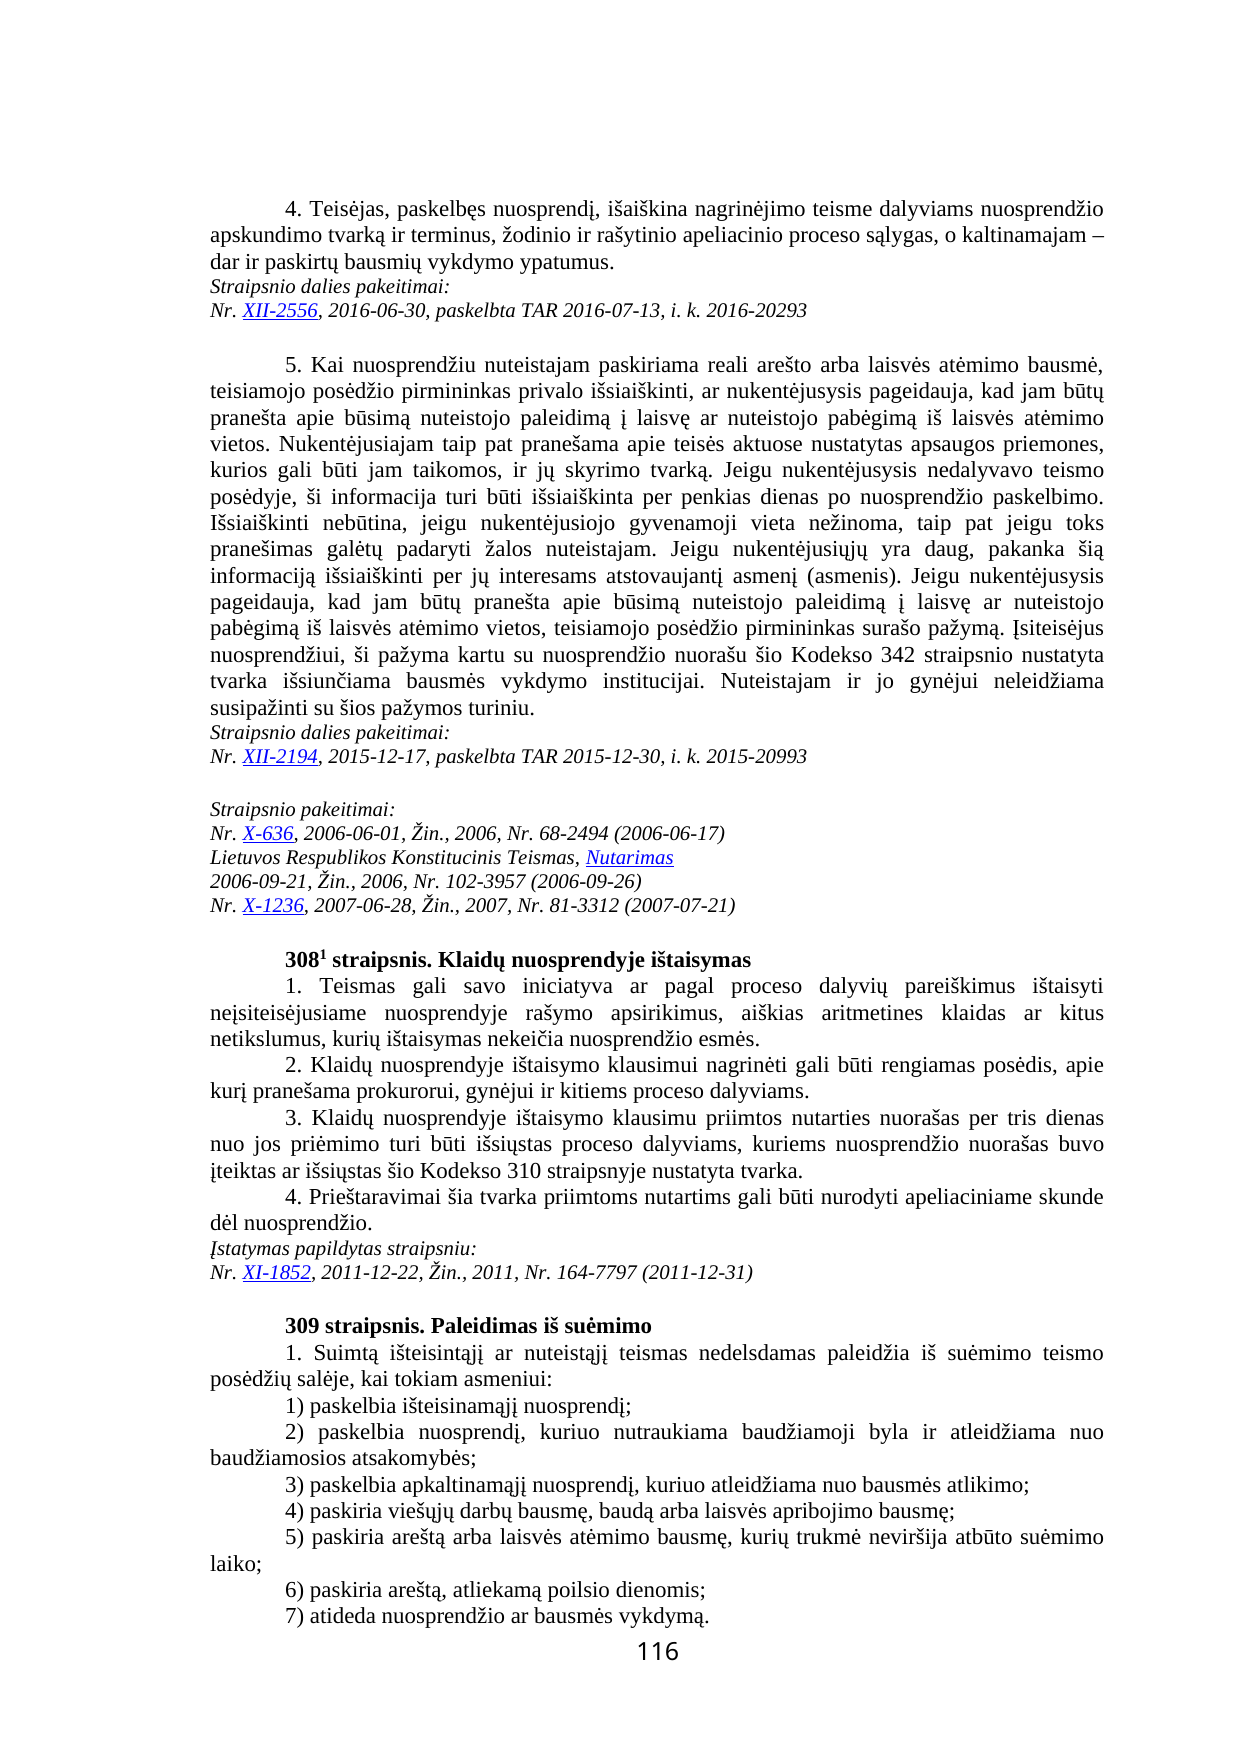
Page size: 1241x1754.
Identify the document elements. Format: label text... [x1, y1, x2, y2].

text Nr. XII-2194, 2015-12-17, paskelbta TAR 2015-12-30, i. k. 2015-20993 [210, 744, 1106, 768]
text 2. Klaidų nuosprendyje ištaisymo klausimui nagrinėti gali būti rengiamas posėdis, apie kurį pranešama prokurorui, gynėjui ir kitiems proceso dalyviams. [210, 1051, 1106, 1104]
text 2006-09-21, Žin., 2006, Nr. 102-3957 (2006-09-26) [210, 869, 1106, 893]
text 1. Teismas gali savo iniciatyva ar pagal proceso dalyvių pareiškimus ištaisyti neįsiteisėjusiame nuosprendyje rašymo apsirikimus, aiškias aritmetines klaidas ar kitus netikslumus, kurių ištaisymas nekeičia nuosprendžio esmės. [210, 972, 1106, 1051]
text 7) atideda nuosprendžio ar bausmės vykdymą. [210, 1602, 1106, 1629]
text Nr. X-1236, 2007-06-28, Žin., 2007, Nr. 81-3312 (2007-07-21) [210, 893, 1106, 917]
text Lietuvos Respublikos Konstitucinis Teismas, Nutarimas [210, 845, 1106, 869]
text Įstatymas papildytas straipsniu: [210, 1236, 1106, 1260]
text 2) paskelbia nuosprendį, kuriuo nutraukiama baudžiamoji byla ir atleidžiama nuo baudžiamosios atsakomybės; [210, 1418, 1106, 1471]
text 1) paskelbia išteisinamąjį nuosprendį; [210, 1392, 1106, 1418]
text 3) paskelbia apkaltinamąjį nuosprendį, kuriuo atleidžiama nuo bausmės atlikimo; [210, 1471, 1106, 1497]
text 309 straipsnis. Paleidimas iš suėmimo [210, 1313, 1106, 1339]
text Nr. XI-1852, 2011-12-22, Žin., 2011, Nr. 164-7797 (2011-12-31) [210, 1260, 1106, 1284]
text 1. Suimtą išteisintąjį ar nuteistąjį teismas nedelsdamas paleidžia iš suėmimo teismo posėdžių salėje, kai tokiam asmeniui: [210, 1339, 1106, 1392]
text 5. Kai nuosprendžiu nuteistajam paskiriama reali arešto arba laisvės atėmimo bausmė, teisiamojo posėdžio pirmininkas privalo išsiaiškinti, ar nukentėjusysis pageidauja, kad jam būtų pranešta apie būsimą nuteistojo paleidimą į laisvę ar nuteistojo pabėgimą iš laisvės atėmimo vietos. Nukentėjusiajam taip pat pranešama apie teisės aktuose nustatytas apsaugos priemones, kurios gali būti jam taikomos, ir jų skyrimo tvarką. Jeigu nukentėjusysis nedalyvavo teismo posėdyje, ši informacija turi būti išsiaiškinta per penkias dienas po nuosprendžio paskelbimo. Išsiaiškinti nebūtina, jeigu nukentėjusiojo gyvenamoji vieta nežinoma, taip pat jeigu toks pranešimas galėtų padaryti žalos nuteistajam. Jeigu nukentėjusiųjų yra daug, pakanka šią informaciją išsiaiškinti per jų interesams atstovaujantį asmenį (asmenis). Jeigu nukentėjusysis pageidauja, kad jam būtų pranešta apie būsimą nuteistojo paleidimą į laisvę ar nuteistojo pabėgimą iš laisvės atėmimo vietos, teisiamojo posėdžio pirmininkas surašo pažymą. Įsiteisėjus nuosprendžiui, ši pažyma kartu su nuosprendžio nuorašu šio Kodekso 342 straipsnio nustatyta tvarka išsiunčiama bausmės vykdymo institucijai. Nuteistajam ir jo gynėjui neleidžiama susipažinti su šios pažymos turiniu. [210, 351, 1106, 720]
text 6) paskiria areštą, atliekamą poilsio dienomis; [210, 1576, 1106, 1602]
text Straipsnio pakeitimai: [210, 797, 1106, 821]
text 4) paskiria viešųjų darbų bausmę, baudą arba laisvės apribojimo bausmę; [210, 1497, 1106, 1523]
text Nr. X-636, 2006-06-01, Žin., 2006, Nr. 68-2494 (2006-06-17) [210, 821, 1106, 845]
text Straipsnio dalies pakeitimai: [210, 274, 1106, 298]
text 3. Klaidų nuosprendyje ištaisymo klausimu priimtos nutarties nuorašas per tris dienas nuo jos priėmimo turi būti išsiųstas proceso dalyviams, kuriems nuosprendžio nuorašas buvo įteiktas ar išsiųstas šio Kodekso 310 straipsnyje nustatyta tvarka. [210, 1104, 1106, 1183]
text 4. Teisėjas, paskelbęs nuosprendį, išaiškina nagrinėjimo teisme dalyviams nuosprendžio apskundimo tvarką ir terminus, žodinio ir rašytinio apeliacinio proceso sąlygas, o kaltinamajam – dar ir paskirtų bausmių vykdymo ypatumus. [210, 195, 1106, 274]
text Nr. XII-2556, 2016-06-30, paskelbta TAR 2016-07-13, i. k. 2016-20293 [210, 298, 1106, 322]
text Straipsnio dalies pakeitimai: [210, 720, 1106, 744]
text 5) paskiria areštą arba laisvės atėmimo bausmę, kurių trukmė neviršija atbūto suėmimo laiko; [210, 1523, 1106, 1576]
text 4. Prieštaravimai šia tvarka priimtoms nutartims gali būti nurodyti apeliaciniame skunde dėl nuosprendžio. [210, 1183, 1106, 1236]
text 3081 straipsnis. Klaidų nuosprendyje ištaisymas [210, 946, 1106, 972]
